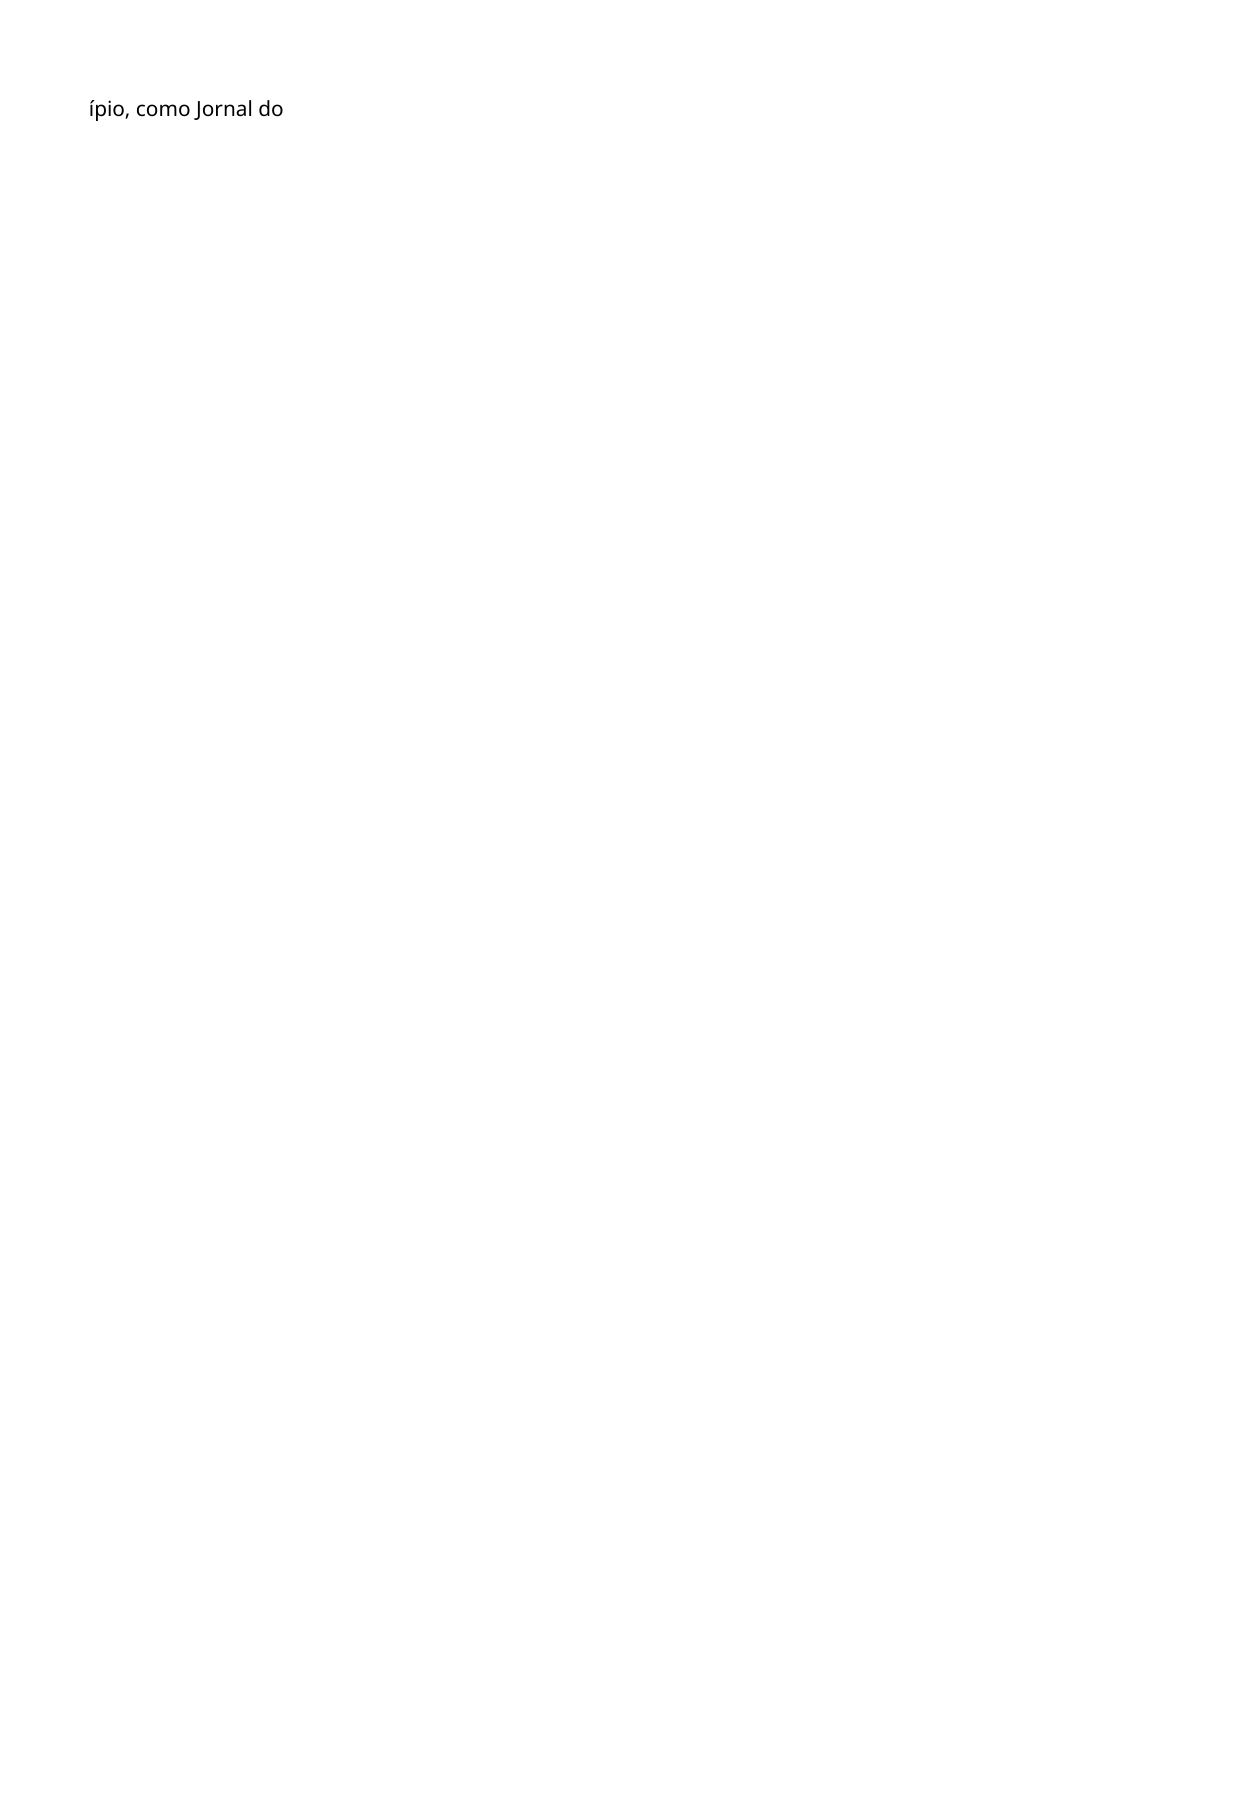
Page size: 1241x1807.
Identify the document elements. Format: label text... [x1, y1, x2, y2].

text ípio, como Jornal do [89, 94, 1158, 122]
